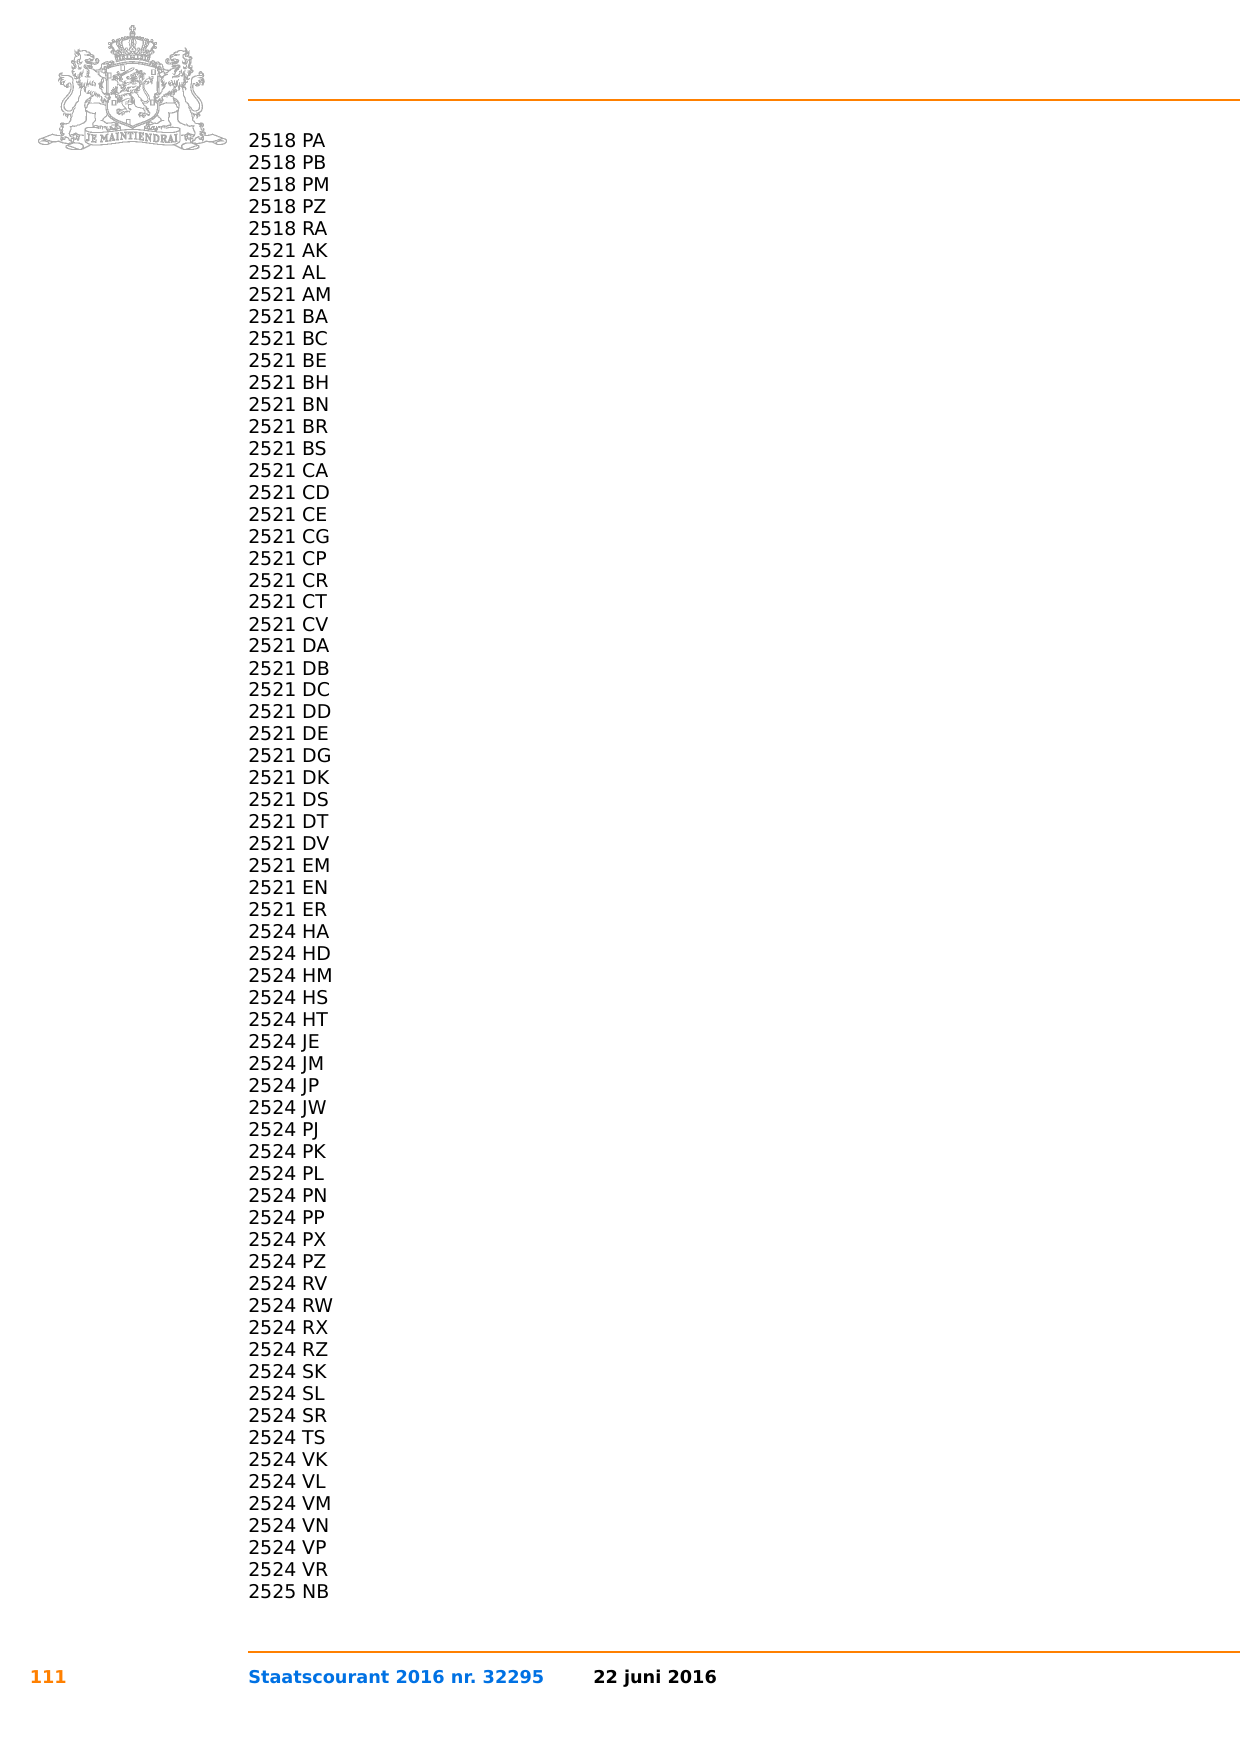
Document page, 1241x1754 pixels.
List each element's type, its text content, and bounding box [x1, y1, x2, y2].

text 2524 RV [248, 1273, 1163, 1295]
text 2521 CD [248, 482, 1163, 503]
text 2524 JW [248, 1097, 1163, 1119]
text 2521 CP [248, 547, 1163, 569]
text 2525 NB [248, 1581, 1163, 1602]
text 2524 SK [248, 1361, 1163, 1383]
text 2524 RX [248, 1317, 1163, 1339]
text 2521 CR [248, 569, 1163, 591]
text 2521 DB [248, 657, 1163, 679]
text 2524 VL [248, 1471, 1163, 1493]
text 2521 BE [248, 350, 1163, 372]
text 2524 TS [248, 1427, 1163, 1449]
text 2524 HT [248, 1009, 1163, 1031]
text 2524 PZ [248, 1251, 1163, 1273]
text 2521 BC [248, 328, 1163, 350]
text 2521 EM [248, 855, 1163, 877]
text 2521 CT [248, 591, 1163, 613]
text 2521 BR [248, 416, 1163, 438]
text 2521 AK [248, 240, 1163, 262]
text 2524 HM [248, 965, 1163, 987]
text 2524 SL [248, 1383, 1163, 1405]
text 2524 PN [248, 1185, 1163, 1207]
text 2521 DE [248, 723, 1163, 745]
text 2521 DK [248, 767, 1163, 789]
text 2518 PM [248, 174, 1163, 196]
text 2524 PX [248, 1229, 1163, 1251]
text 2521 ER [248, 899, 1163, 921]
text 2524 JP [248, 1075, 1163, 1097]
text 2524 PP [248, 1207, 1163, 1229]
text 2524 PL [248, 1163, 1163, 1185]
text 2524 RW [248, 1295, 1163, 1317]
text 2524 JM [248, 1053, 1163, 1075]
text 2521 CG [248, 526, 1163, 547]
text 2521 DS [248, 789, 1163, 811]
text 2521 BS [248, 438, 1163, 459]
text 2524 HD [248, 943, 1163, 965]
text 2524 HS [248, 987, 1163, 1009]
text 2521 BN [248, 394, 1163, 416]
text 2521 BA [248, 306, 1163, 328]
text 2524 VN [248, 1514, 1163, 1537]
text 2524 VM [248, 1493, 1163, 1514]
picture [38, 25, 227, 150]
text 2524 PJ [248, 1119, 1163, 1141]
text 2518 PB [248, 152, 1163, 174]
text 2524 RZ [248, 1339, 1163, 1361]
text 2524 VK [248, 1449, 1163, 1471]
text 2521 DA [248, 635, 1163, 657]
text 2518 PZ [248, 196, 1163, 218]
text 2524 PK [248, 1141, 1163, 1163]
text 2521 DD [248, 701, 1163, 723]
text 2518 PA [248, 130, 1163, 152]
text 2521 CA [248, 459, 1163, 482]
text 2524 VP [248, 1537, 1163, 1558]
text 2521 DC [248, 679, 1163, 701]
text 2521 AM [248, 284, 1163, 306]
text 2521 CE [248, 503, 1163, 526]
text 2521 DT [248, 811, 1163, 833]
text 2521 CV [248, 613, 1163, 635]
text 2521 DG [248, 745, 1163, 767]
text 2521 BH [248, 372, 1163, 394]
text 2524 JE [248, 1031, 1163, 1053]
text 2521 AL [248, 262, 1163, 284]
text 2521 EN [248, 877, 1163, 899]
text 2524 SR [248, 1405, 1163, 1427]
text 2524 HA [248, 921, 1163, 943]
text 2521 DV [248, 833, 1163, 855]
text 2518 RA [248, 218, 1163, 240]
text 2524 VR [248, 1558, 1163, 1581]
